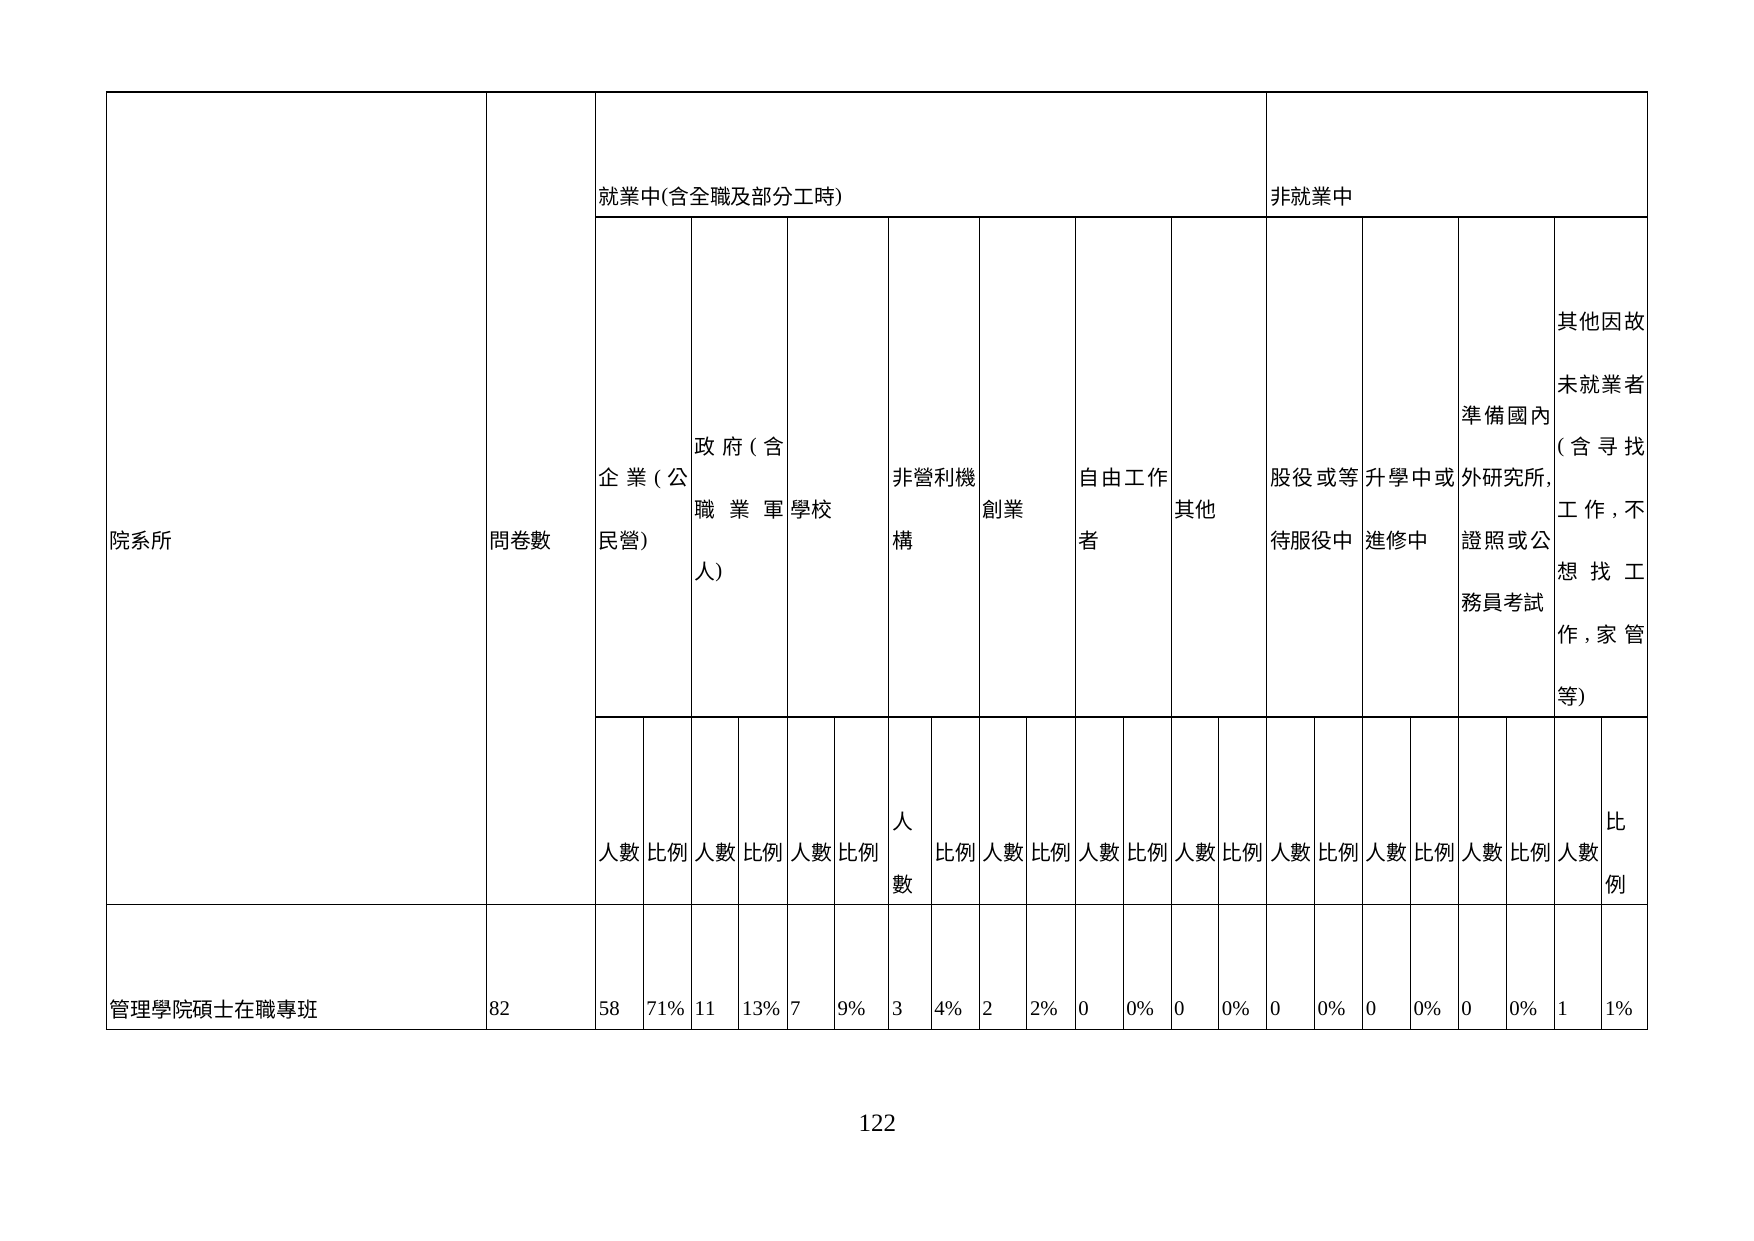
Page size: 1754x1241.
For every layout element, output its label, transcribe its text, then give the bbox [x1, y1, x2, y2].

table_cell 學校 [788, 218, 888, 716]
table_cell 4% [932, 905, 979, 1029]
table_cell 比例 [1124, 718, 1171, 904]
table_cell 比例 [932, 718, 979, 904]
table_cell 其他 [1172, 218, 1266, 716]
table_cell 1% [1602, 905, 1647, 1029]
table_cell 股役或等待服役中 [1267, 218, 1362, 716]
table_cell 2 [980, 905, 1026, 1029]
table_cell 比例 [644, 718, 691, 904]
table_cell 創業 [980, 218, 1075, 716]
table_cell 0 [1459, 905, 1506, 1029]
table_cell 0 [1076, 905, 1123, 1029]
table_cell 人數 [980, 718, 1026, 904]
table_cell 3 [889, 905, 931, 1029]
table_cell 非營利機構 [889, 218, 979, 716]
table_cell 比例 [1411, 718, 1458, 904]
table_cell 比例 [1507, 718, 1554, 904]
table_cell 企業(公民營) [596, 218, 691, 716]
table_cell 58 [596, 905, 643, 1029]
table_cell 其他因故未就業者(含寻找工作,不想找工作,家管等) [1555, 218, 1647, 716]
table_cell 比例 [1602, 718, 1647, 904]
table_header 就業中(含全職及部分工時) [596, 93, 1266, 216]
table_cell 0 [1267, 905, 1314, 1029]
table_cell 自由工作者 [1076, 218, 1171, 716]
table_cell 人數 [788, 718, 834, 904]
table_cell 0% [1315, 905, 1362, 1029]
table_cell 0% [1219, 905, 1266, 1029]
table_cell 人數 [692, 718, 738, 904]
table_cell 比例 [1219, 718, 1266, 904]
table_cell 人數 [1267, 718, 1314, 904]
table_cell 13% [739, 905, 787, 1029]
table_cell 0 [1363, 905, 1410, 1029]
table_cell 0% [1411, 905, 1458, 1029]
table_cell 人數 [1363, 718, 1410, 904]
table_cell 0 [1172, 905, 1218, 1029]
table_cell 比例 [835, 718, 888, 904]
table_cell 0% [1124, 905, 1171, 1029]
table_cell 人數 [1076, 718, 1123, 904]
table_cell 人數 [1555, 718, 1601, 904]
table_cell 政府(含職業軍人) [692, 218, 787, 716]
table_cell 人數 [1459, 718, 1506, 904]
table_cell 人數 [1172, 718, 1218, 904]
table_cell 人數 [596, 718, 643, 904]
table_cell 9% [835, 905, 888, 1029]
table_cell 11 [692, 905, 738, 1029]
table_cell 7 [788, 905, 834, 1029]
table_cell 管理學院碩士在職專班 [107, 905, 486, 1029]
table_cell 比例 [739, 718, 787, 904]
table_cell 1 [1555, 905, 1601, 1029]
table_cell 準備國內外研究所,證照或公務員考試 [1459, 218, 1554, 716]
table_cell 71% [644, 905, 691, 1029]
table_cell 比例 [1315, 718, 1362, 904]
table_cell 2% [1027, 905, 1075, 1029]
table_header 院系所 [107, 93, 486, 904]
table_header 問卷數 [487, 93, 595, 904]
table_cell 0% [1507, 905, 1554, 1029]
table_header 非就業中 [1267, 93, 1647, 216]
table_cell 升學中或進修中 [1363, 218, 1458, 716]
table_cell 比例 [1027, 718, 1075, 904]
table_cell 82 [487, 905, 595, 1029]
table_cell 人數 [889, 718, 931, 904]
